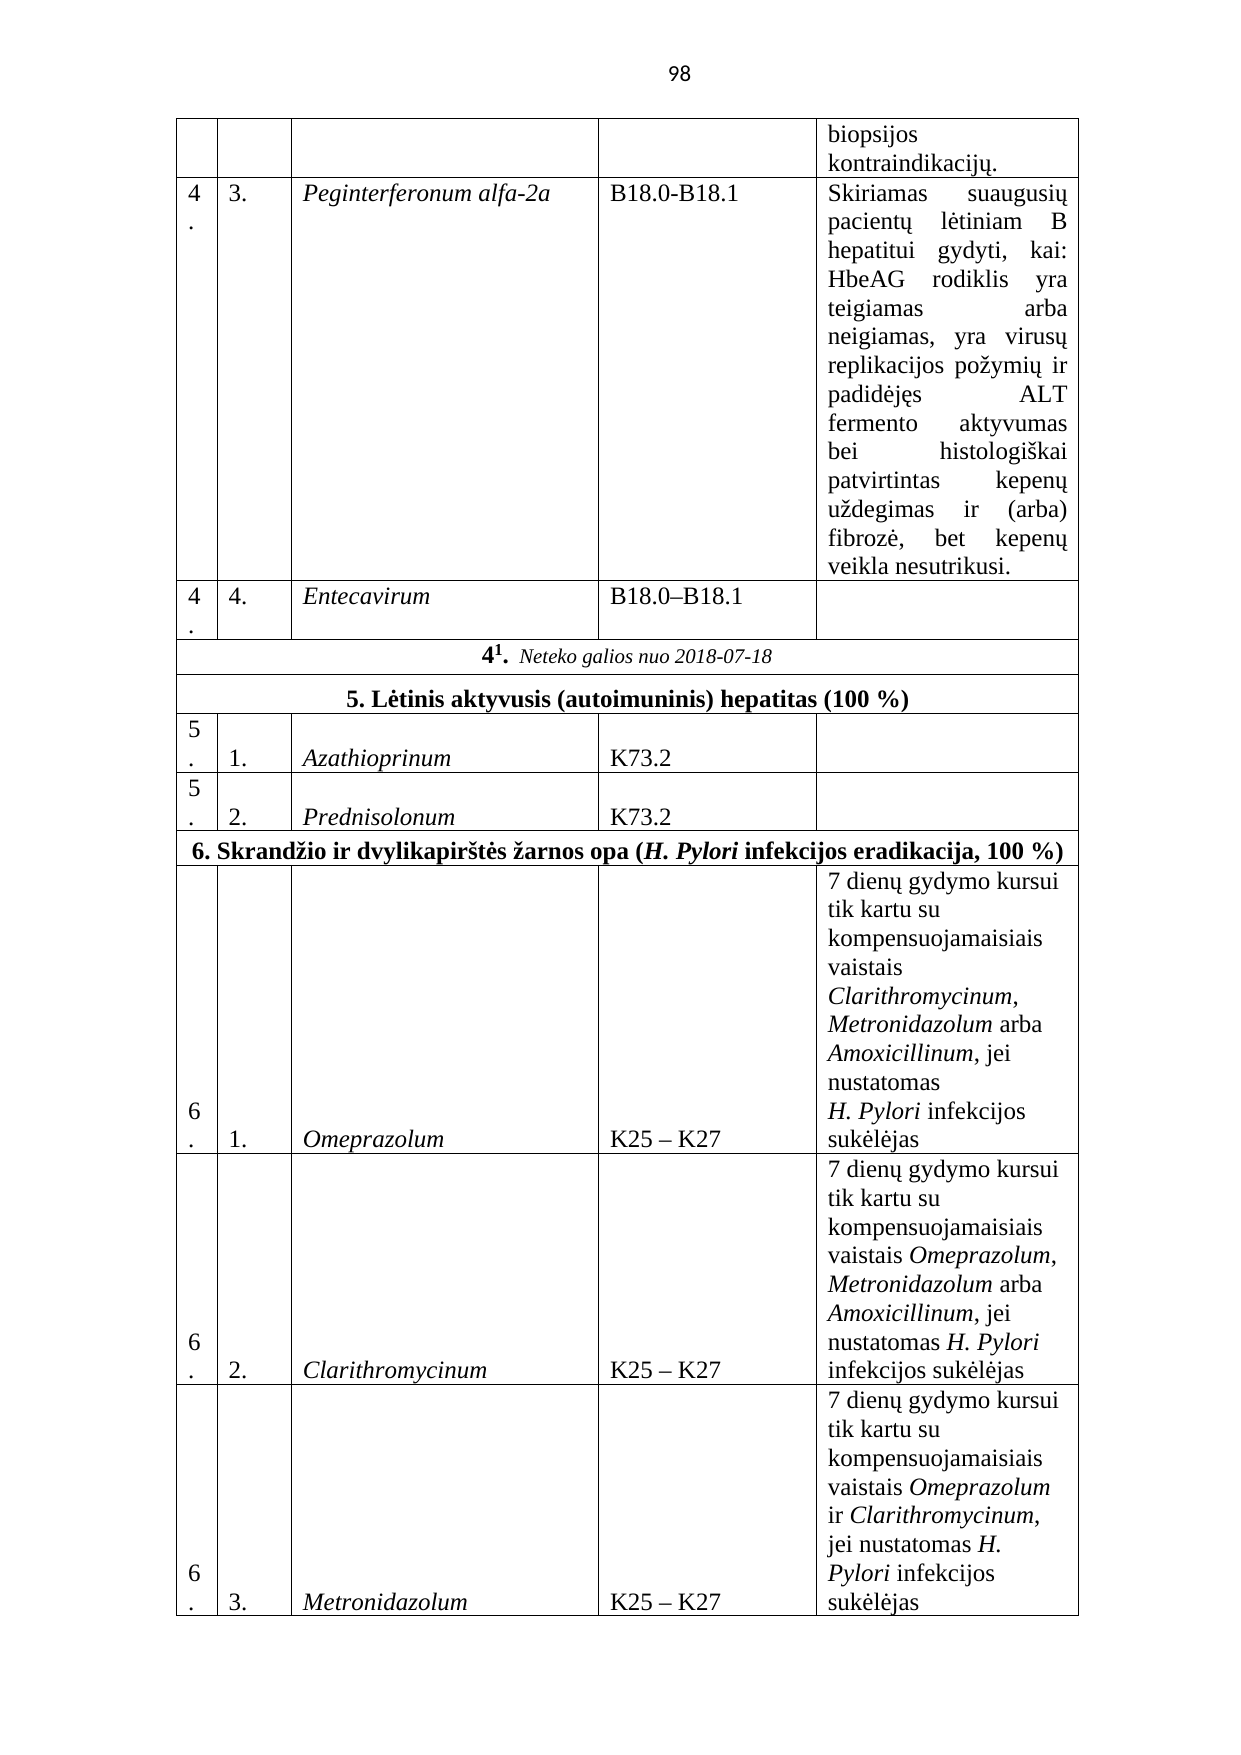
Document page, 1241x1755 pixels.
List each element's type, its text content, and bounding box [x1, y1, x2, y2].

table_cell [1093, 118, 1099, 177]
table_cell [1088, 580, 1093, 639]
table_cell biopsijos kontraindikacijų. [817, 119, 1078, 177]
table_cell [218, 119, 291, 177]
table_cell [1099, 1153, 1103, 1384]
table_cell Omeprazolum [292, 866, 598, 1153]
table_cell 7 dienų gydymo kursui tik kartu su kompensuojamaisiais vaistais Omeprazolum ir Clarithromycinum, jei nustatomas H. Pylori infekcijos sukėlėjas [817, 1385, 1078, 1615]
table_cell [1084, 118, 1088, 177]
table_cell K25 – K27 [599, 1154, 816, 1384]
table_cell [1103, 1153, 1109, 1384]
table_cell 6. Skrandžio ir dvylikapirštės žarnos opa (H. Pylori infekcijos eradikacija, 100 %) [177, 831, 1078, 865]
table_cell [1084, 772, 1088, 830]
table_cell [1103, 674, 1109, 713]
table_cell [1079, 713, 1083, 772]
table_cell [1093, 772, 1099, 830]
table_cell [1084, 177, 1088, 580]
table_cell [1109, 118, 1123, 177]
table_cell [1103, 639, 1109, 674]
table_cell Clarithromycinum [292, 1154, 598, 1384]
table_cell [1099, 713, 1103, 772]
table_cell Entecavirum [292, 581, 598, 639]
table_cell Metronidazolum [292, 1385, 598, 1615]
table_cell [1103, 580, 1109, 639]
table_cell 6. [177, 1385, 217, 1615]
table_cell [1093, 1384, 1099, 1615]
table_cell [1084, 1384, 1088, 1615]
table_cell [1109, 865, 1123, 1153]
table_cell [817, 581, 1078, 639]
table_cell Peginterferonum alfa-2a [292, 178, 598, 580]
table_cell 4. [177, 178, 217, 580]
table_cell B18.0-B18.1 [599, 178, 816, 580]
table_cell [292, 119, 598, 177]
table_cell [1099, 865, 1103, 1153]
table_cell 6. [177, 1154, 217, 1384]
table_cell [1093, 830, 1099, 865]
table_cell [1109, 177, 1123, 580]
table_cell [1084, 830, 1088, 865]
table_cell [1109, 674, 1123, 713]
table_cell [1088, 772, 1093, 830]
table_cell 3. [218, 1385, 291, 1615]
table_cell [1103, 865, 1109, 1153]
table_cell [177, 119, 217, 177]
table_cell 2. [218, 1154, 291, 1384]
table_cell K73.2 [599, 714, 816, 772]
table_cell 41. Neteko galios nuo 2018-07-18 [177, 640, 1078, 674]
table_cell Prednisolonum [292, 773, 598, 830]
table_cell 1. [218, 714, 291, 772]
table_cell B18.0–B18.1 [599, 581, 816, 639]
table_cell [1088, 639, 1093, 674]
table_cell [817, 714, 1078, 772]
table_cell [1093, 1153, 1099, 1384]
table_cell [1103, 713, 1109, 772]
table_cell [1103, 118, 1109, 177]
table_cell [1109, 772, 1123, 830]
table_cell [1079, 1153, 1083, 1384]
table_cell [1103, 772, 1109, 830]
table_cell [1109, 639, 1123, 674]
table_cell [1093, 865, 1099, 1153]
table_cell [1079, 865, 1083, 1153]
table_cell [1088, 713, 1093, 772]
table_cell 4. [177, 581, 217, 639]
table_cell [1093, 580, 1099, 639]
table_cell [1103, 177, 1109, 580]
table_cell [1079, 674, 1083, 713]
table_cell [1079, 580, 1083, 639]
table_cell [1109, 830, 1123, 865]
table_cell [1103, 830, 1109, 865]
table_cell [1109, 1153, 1123, 1384]
table_cell [817, 773, 1078, 830]
table_cell [1088, 118, 1093, 177]
table_cell K73.2 [599, 773, 816, 830]
table_cell [1084, 674, 1088, 713]
table_cell [1079, 177, 1083, 580]
table_cell K25 – K27 [599, 1385, 816, 1615]
table_cell 6. [177, 866, 217, 1153]
table_cell 7 dienų gydymo kursui tik kartu su kompensuojamaisiais vaistais Clarithromycinum, Metronidazolum arba Amoxicillinum, jei nustatomas H. Pylori infekcijos sukėlėjas [817, 866, 1078, 1153]
table_cell 1. [218, 866, 291, 1153]
table_cell [1088, 865, 1093, 1153]
table_cell [1079, 1384, 1083, 1615]
table_cell [1079, 639, 1083, 674]
table_cell [1088, 674, 1093, 713]
table_cell [1099, 118, 1103, 177]
table_cell [1099, 1384, 1103, 1615]
table_cell 5. [177, 714, 217, 772]
table_cell [1084, 580, 1088, 639]
table_cell [1088, 830, 1093, 865]
table_cell [1099, 830, 1103, 865]
table_cell [1079, 772, 1083, 830]
table_cell [1093, 713, 1099, 772]
table_cell [1093, 674, 1099, 713]
table_cell 5. Lėtinis aktyvusis (autoimuninis) hepatitas (100 %) [177, 675, 1078, 713]
table_cell 7 dienų gydymo kursui tik kartu su kompensuojamaisiais vaistais Omeprazolum, Metronidazolum arba Amoxicillinum, jei nustatomas H. Pylori infekcijos sukėlėjas [817, 1154, 1078, 1384]
table_cell [1099, 639, 1103, 674]
table_cell [1103, 1384, 1109, 1615]
table_cell [1084, 1153, 1088, 1384]
table_cell 4. [218, 581, 291, 639]
table_cell 3. [218, 178, 291, 580]
table_cell Skiriamas suaugusių pacientų lėtiniam B hepatitui gydyti, kai: HbeAG rodiklis yra teigiamas arba neigiamas, yra virusų replikacijos požymių ir padidėjęs ALT fermento aktyvumas bei histologiškai patvirtintas kepenų uždegimas ir (arba) fibrozė, bet kepenų veikla nesutrikusi. [817, 178, 1078, 580]
table_cell [1088, 1384, 1093, 1615]
table_cell [1088, 177, 1093, 580]
table_cell K25 – K27 [599, 866, 816, 1153]
table_cell [1079, 118, 1083, 177]
table_cell [1088, 1153, 1093, 1384]
table_cell [1109, 1384, 1123, 1615]
table_cell 5. [177, 773, 217, 830]
table_cell [599, 119, 816, 177]
table_cell [1099, 177, 1103, 580]
table_cell [1099, 580, 1103, 639]
table_cell [1084, 713, 1088, 772]
table_cell [1093, 639, 1099, 674]
table_cell [1109, 713, 1123, 772]
table_cell [1084, 865, 1088, 1153]
table_cell Azathioprinum [292, 714, 598, 772]
table_cell 2. [218, 773, 291, 830]
table_cell [1093, 177, 1099, 580]
table_cell [1109, 580, 1123, 639]
table_cell [1084, 639, 1088, 674]
table_cell [1099, 772, 1103, 830]
table_cell [1099, 674, 1103, 713]
table_cell [1079, 830, 1083, 865]
